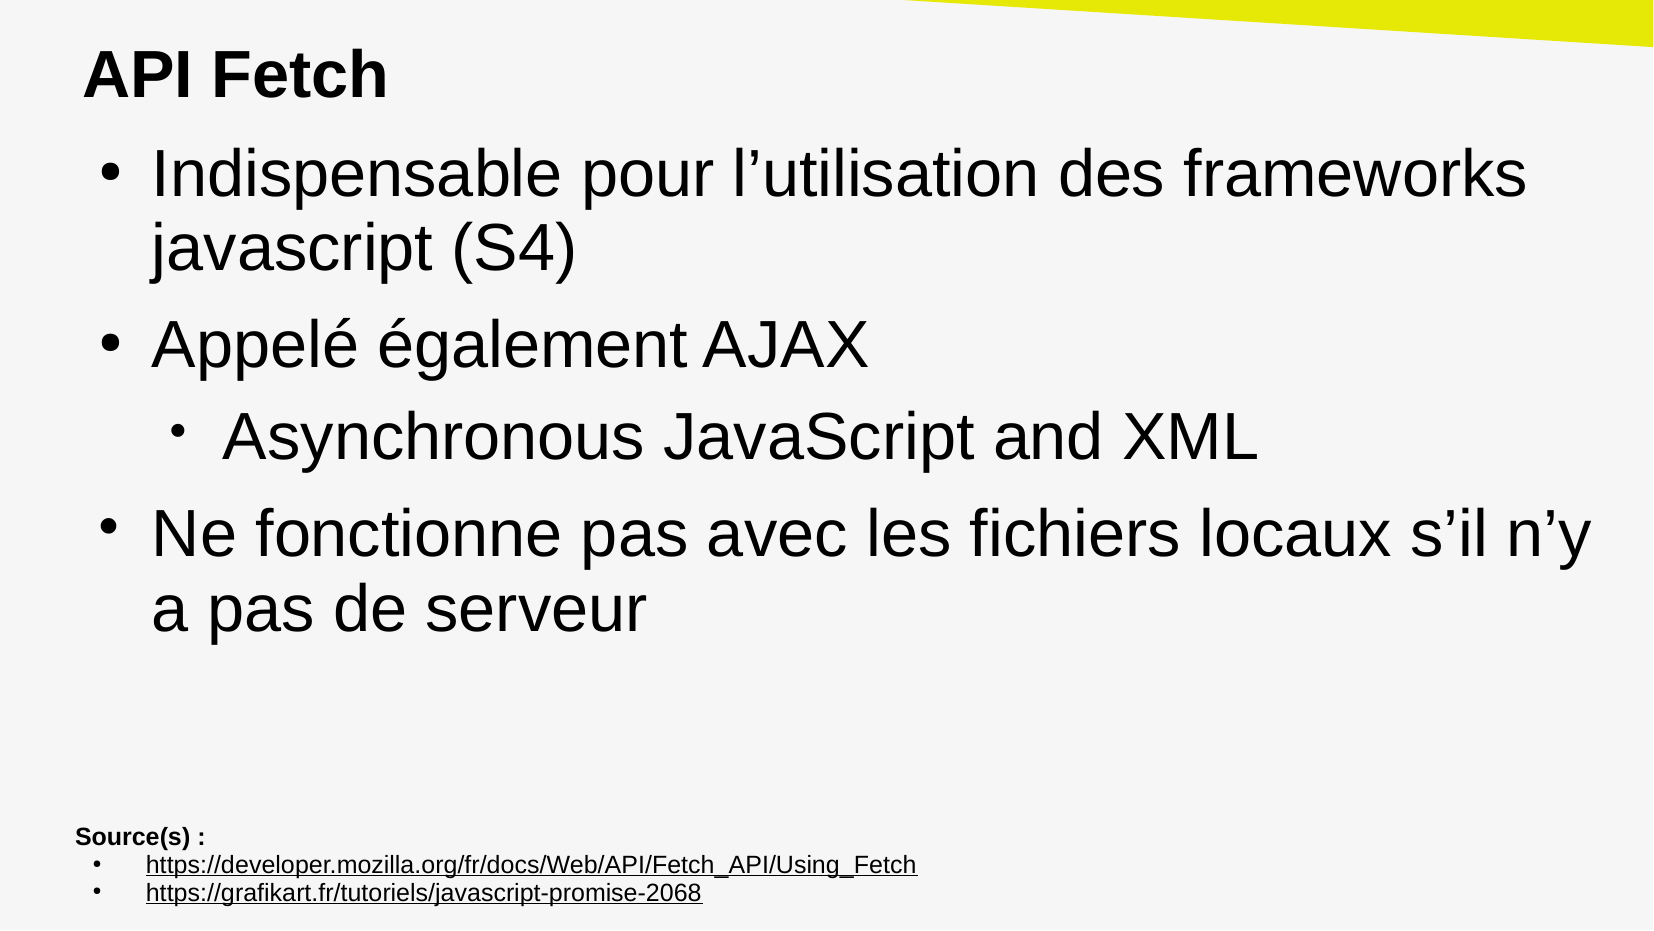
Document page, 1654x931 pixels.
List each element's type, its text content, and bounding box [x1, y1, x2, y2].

title API Fetch [82, 37, 1571, 114]
text_box [903, 0, 1654, 48]
list Indispensable pour l’utilisation des frameworks javascript (S4) Appelé également AJAX Asynchronous JavaScript and XML Ne fonctionne pas avec les fichiers locaux s’il n’y a pas de serveur [80, 135, 1620, 709]
text_box Source(s) : https://developer.mozilla.org/fr/docs/Web/API/Fetch_API/Using_Fetch https://grafikart.fr/tutoriels/javascript-promise-2068 [60, 815, 1546, 929]
